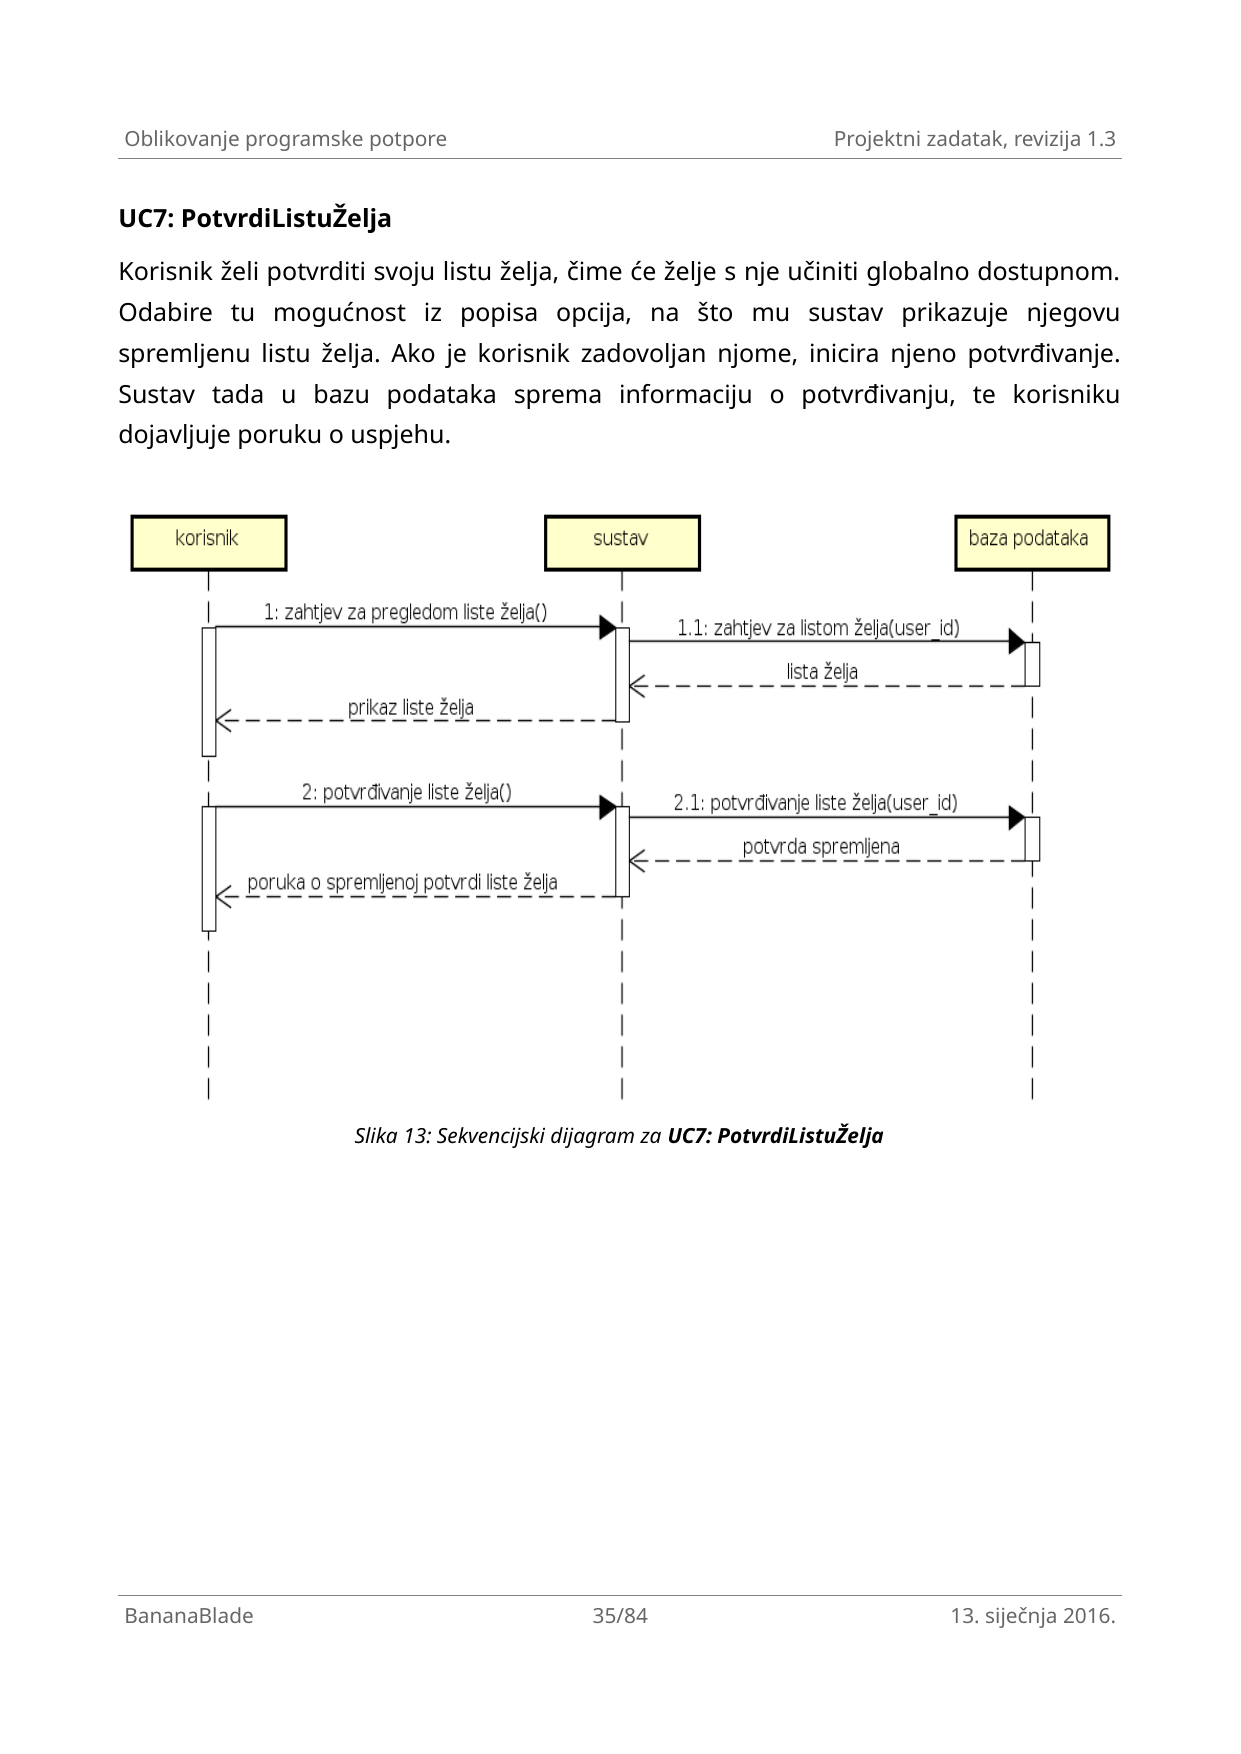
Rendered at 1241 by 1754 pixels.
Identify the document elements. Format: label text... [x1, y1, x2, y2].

subtitle UC7: PotvrdiListuŽelja [118, 201, 1122, 234]
picture [118, 500, 1123, 1116]
text Korisnik želi potvrditi svoju listu želja, čime će želje s nje učiniti globalno dostupnom. Odabire tu mogućnost iz popisa opcija, na što mu sustav prikazuje njegovu spremljenu listu želja. Ako je korisnik zadovoljan njome, inicira njeno potvrđivanje. Sustav tada u bazu podataka sprema informaciju o potvrđivanju, te korisniku dojavljuje poruku o uspjehu. [118, 254, 1122, 451]
text Slika 13: Sekvencijski dijagram za UC7: PotvrdiListuŽelja [118, 1116, 1122, 1150]
